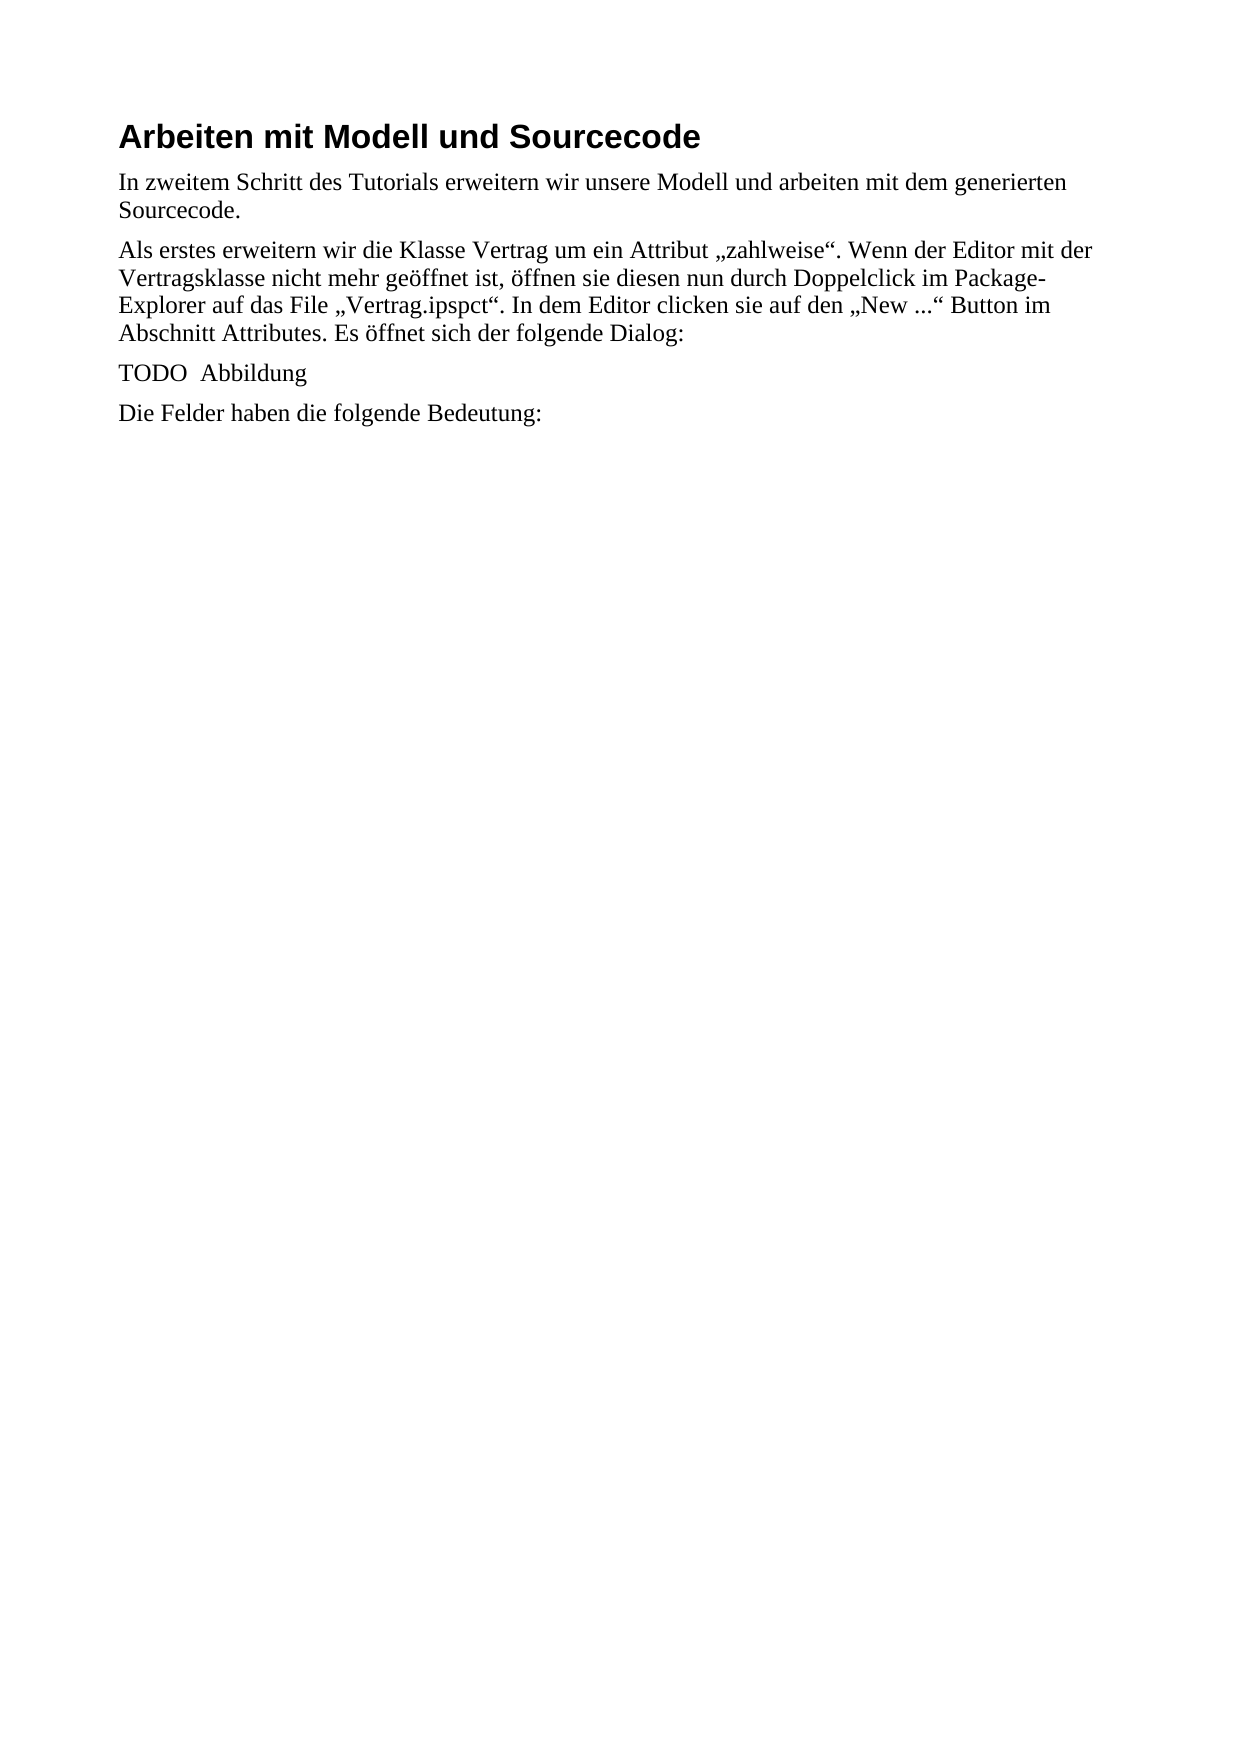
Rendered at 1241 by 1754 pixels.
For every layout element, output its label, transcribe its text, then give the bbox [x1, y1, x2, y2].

text Die Felder haben die folgende Bedeutung: [118, 399, 1122, 427]
text In zweitem Schritt des Tutorials erweitern wir unsere Modell und arbeiten mit dem generierten Sourcecode. [118, 168, 1122, 223]
text Als erstes erweitern wir die Klasse Vertrag um ein Attribut „zahlweise“. Wenn der Editor mit der Vertragsklasse nicht mehr geöffnet ist, öffnen sie diesen nun durch Doppelclick im Package-Explorer auf das File „Vertrag.ipspct“. In dem Editor clicken sie auf den „New ...“ Button im Abschnitt Attributes. Es öffnet sich der folgende Dialog: [118, 236, 1122, 347]
subtitle Arbeiten mit Modell und Sourcecode [118, 118, 1122, 156]
text TODO Abbildung [118, 359, 1122, 387]
